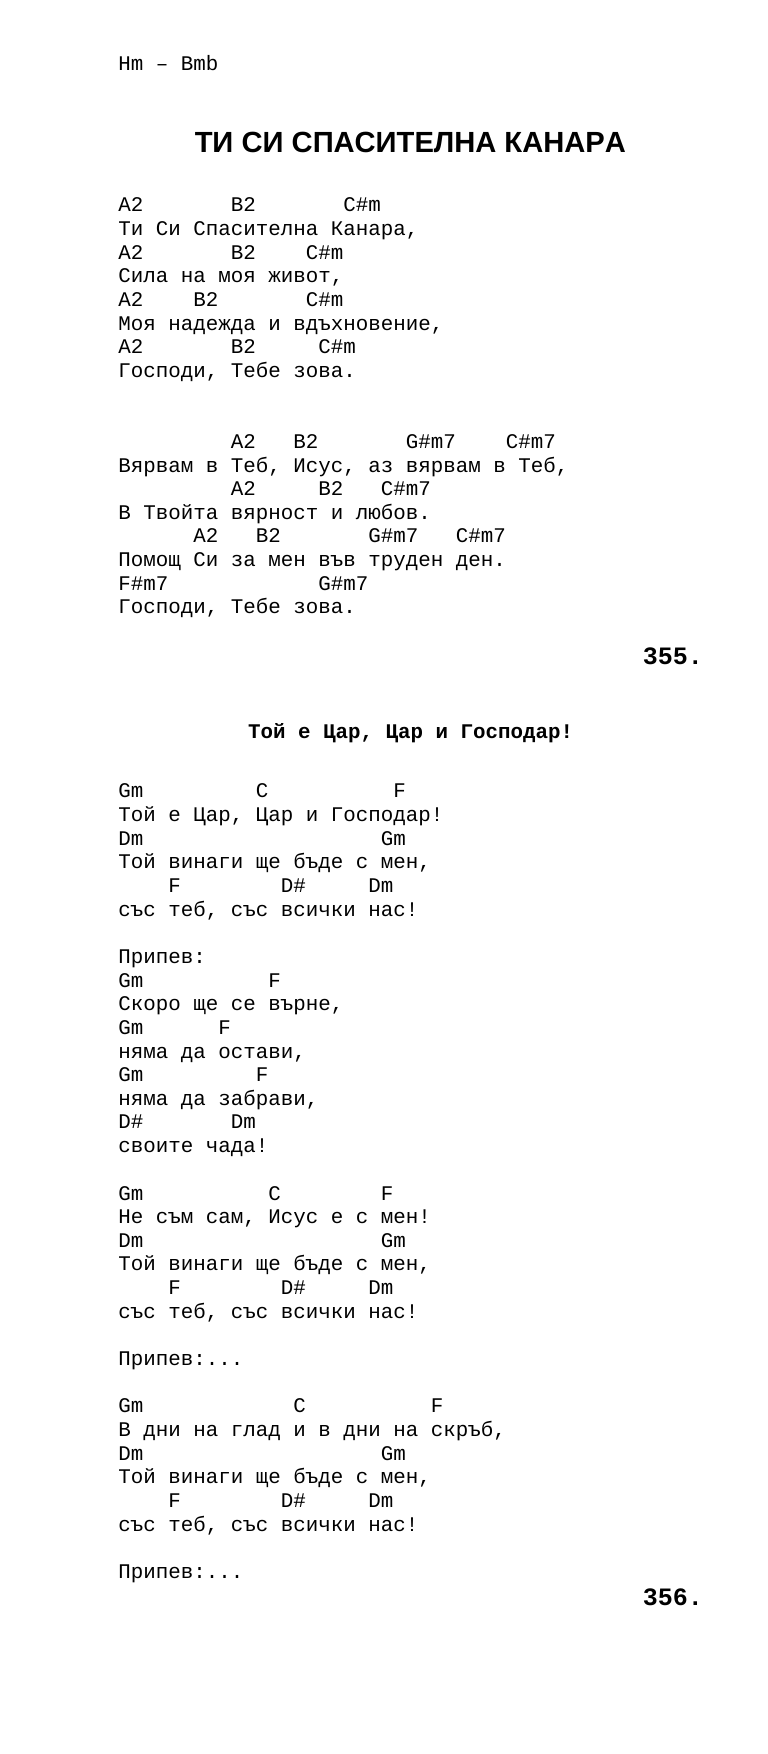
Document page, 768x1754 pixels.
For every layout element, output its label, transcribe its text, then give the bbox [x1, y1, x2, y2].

text със теб, със всички нас! [118, 899, 702, 922]
subtitle ТИ СИ СПАСИТЕЛНА КАНАРА [118, 125, 702, 158]
text F D# Dm [118, 875, 702, 899]
text няма да забрави, [118, 1088, 702, 1112]
text A2 B2 C#m [118, 289, 702, 313]
text В Твойта вярност и любов. [118, 502, 702, 526]
text Вярвам в Теб, Исус, аз вярвам в Теб, [118, 454, 702, 478]
text Gm F [118, 1064, 702, 1088]
text Gm F [118, 970, 702, 993]
text Dm Gm [118, 1443, 702, 1466]
text F D# Dm [118, 1277, 702, 1301]
text A2 B2 G#m7 C#m7 [118, 526, 702, 549]
text Gm F [118, 1017, 702, 1041]
text Господи, Тебе зова. [118, 360, 702, 384]
text Gm C F [118, 1395, 702, 1419]
text Припев: [118, 946, 702, 970]
text A2 B2 C#m7 [118, 478, 702, 502]
text Припев:... [118, 1561, 702, 1584]
text F D# Dm [118, 1490, 702, 1513]
text Той винаги ще бъде с мен, [118, 1253, 702, 1277]
text В дни на глад и в дни на скръб, [118, 1419, 702, 1443]
text Ти Си Спасителна Канара, [118, 218, 702, 242]
text D# Dm [118, 1112, 702, 1135]
text Припев:... [118, 1348, 702, 1372]
text няма да остави, [118, 1041, 702, 1064]
text със теб, със всички нас! [118, 1301, 702, 1324]
text Gm C F [118, 781, 702, 804]
text Dm Gm [118, 828, 702, 851]
text Сила на моя живот, [118, 265, 702, 289]
text Моя надежда и вдъхновение, [118, 313, 702, 336]
text Господи, Тебе зова. [118, 596, 702, 620]
text Hm – Bmb [118, 52, 702, 76]
text A2 B2 C#m [118, 242, 702, 265]
text A2 B2 G#m7 C#m7 [118, 431, 702, 454]
text Не съм сам, Исус е с мен! [118, 1206, 702, 1230]
text Той е Цар, Цар и Господар! [118, 804, 702, 828]
text Помощ Си за мен във труден ден. [118, 549, 702, 573]
text Dm Gm [118, 1230, 702, 1253]
text своите чада! [118, 1135, 702, 1159]
text Той винаги ще бъде с мен, [118, 1466, 702, 1490]
text A2 B2 C#m [118, 336, 702, 360]
text със теб, със всички нас! [118, 1513, 702, 1537]
text A2 B2 C#m [118, 194, 702, 218]
text Gm C F [118, 1182, 702, 1206]
text Той винаги ще бъде с мен, [118, 851, 702, 875]
text Скоро ще се върне, [118, 993, 702, 1017]
subtitle Той е Цар, Цар и Господар! [118, 721, 702, 744]
text F#m7 G#m7 [118, 573, 702, 596]
